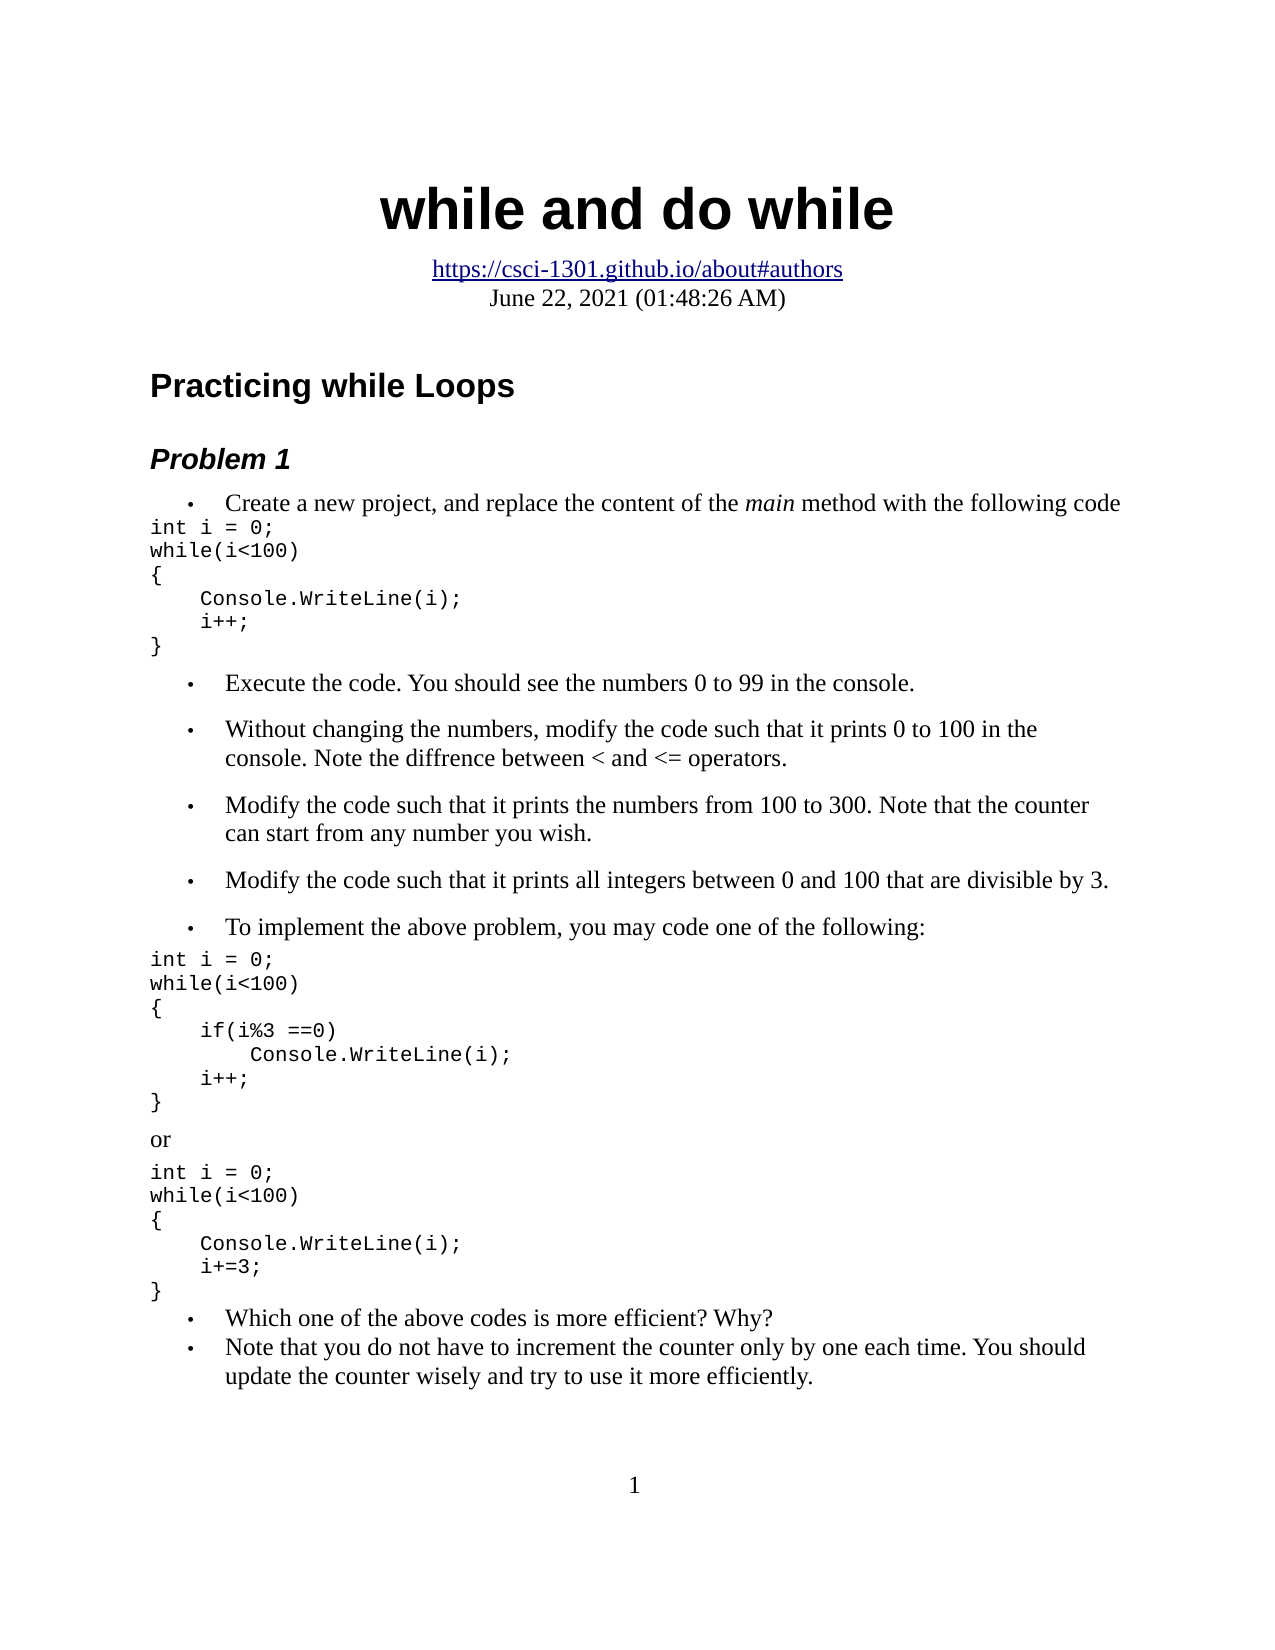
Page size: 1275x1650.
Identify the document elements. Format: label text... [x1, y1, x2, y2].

text } [150, 1280, 1125, 1303]
text { [150, 1209, 1125, 1233]
text { [150, 564, 1125, 588]
list Which one of the above codes is more efficient? Why? [187, 1303, 1125, 1332]
list Note that you do not have to increment the counter only by one each time. You should update the counter wisely and try to use it more efficiently. [187, 1332, 1125, 1390]
text while(i<100) [150, 973, 1125, 997]
text while(i<100) [150, 1185, 1125, 1209]
subtitle Practicing while Loops [150, 366, 1125, 404]
list Modify the code such that it prints the numbers from 100 to 300. Note that the counter can start from any number you wish. [187, 790, 1125, 847]
text https://csci-1301.github.io/about#authors [150, 254, 1125, 283]
title while and do while [150, 175, 1125, 242]
text or [150, 1124, 1125, 1153]
text i++; [150, 1068, 1125, 1091]
text Console.WriteLine(i); [150, 588, 1125, 611]
text int i = 0; [150, 949, 1125, 973]
text if(i%3 ==0) [150, 1020, 1125, 1044]
text Console.WriteLine(i); [150, 1044, 1125, 1068]
list Create a new project, and replace the content of the main method with the following code [187, 488, 1125, 517]
text { [150, 997, 1125, 1020]
text Console.WriteLine(i); [150, 1233, 1125, 1256]
text i++; [150, 611, 1125, 635]
text June 22, 2021 (01:48:26 AM) [150, 283, 1125, 312]
text i+=3; [150, 1256, 1125, 1280]
list To implement the above problem, you may code one of the following: [187, 912, 1125, 941]
text while(i<100) [150, 540, 1125, 564]
list Without changing the numbers, modify the code such that it prints 0 to 100 in the console. Note the diffrence between < and <= operators. [187, 714, 1125, 772]
subtitle Problem 1 [150, 442, 1125, 476]
list Modify the code such that it prints all integers between 0 and 100 that are divisible by 3. [187, 865, 1125, 894]
text } [150, 635, 1125, 659]
text int i = 0; [150, 517, 1125, 540]
text int i = 0; [150, 1162, 1125, 1185]
list Execute the code. You should see the numbers 0 to 99 in the console. [187, 668, 1125, 696]
text } [150, 1091, 1125, 1115]
